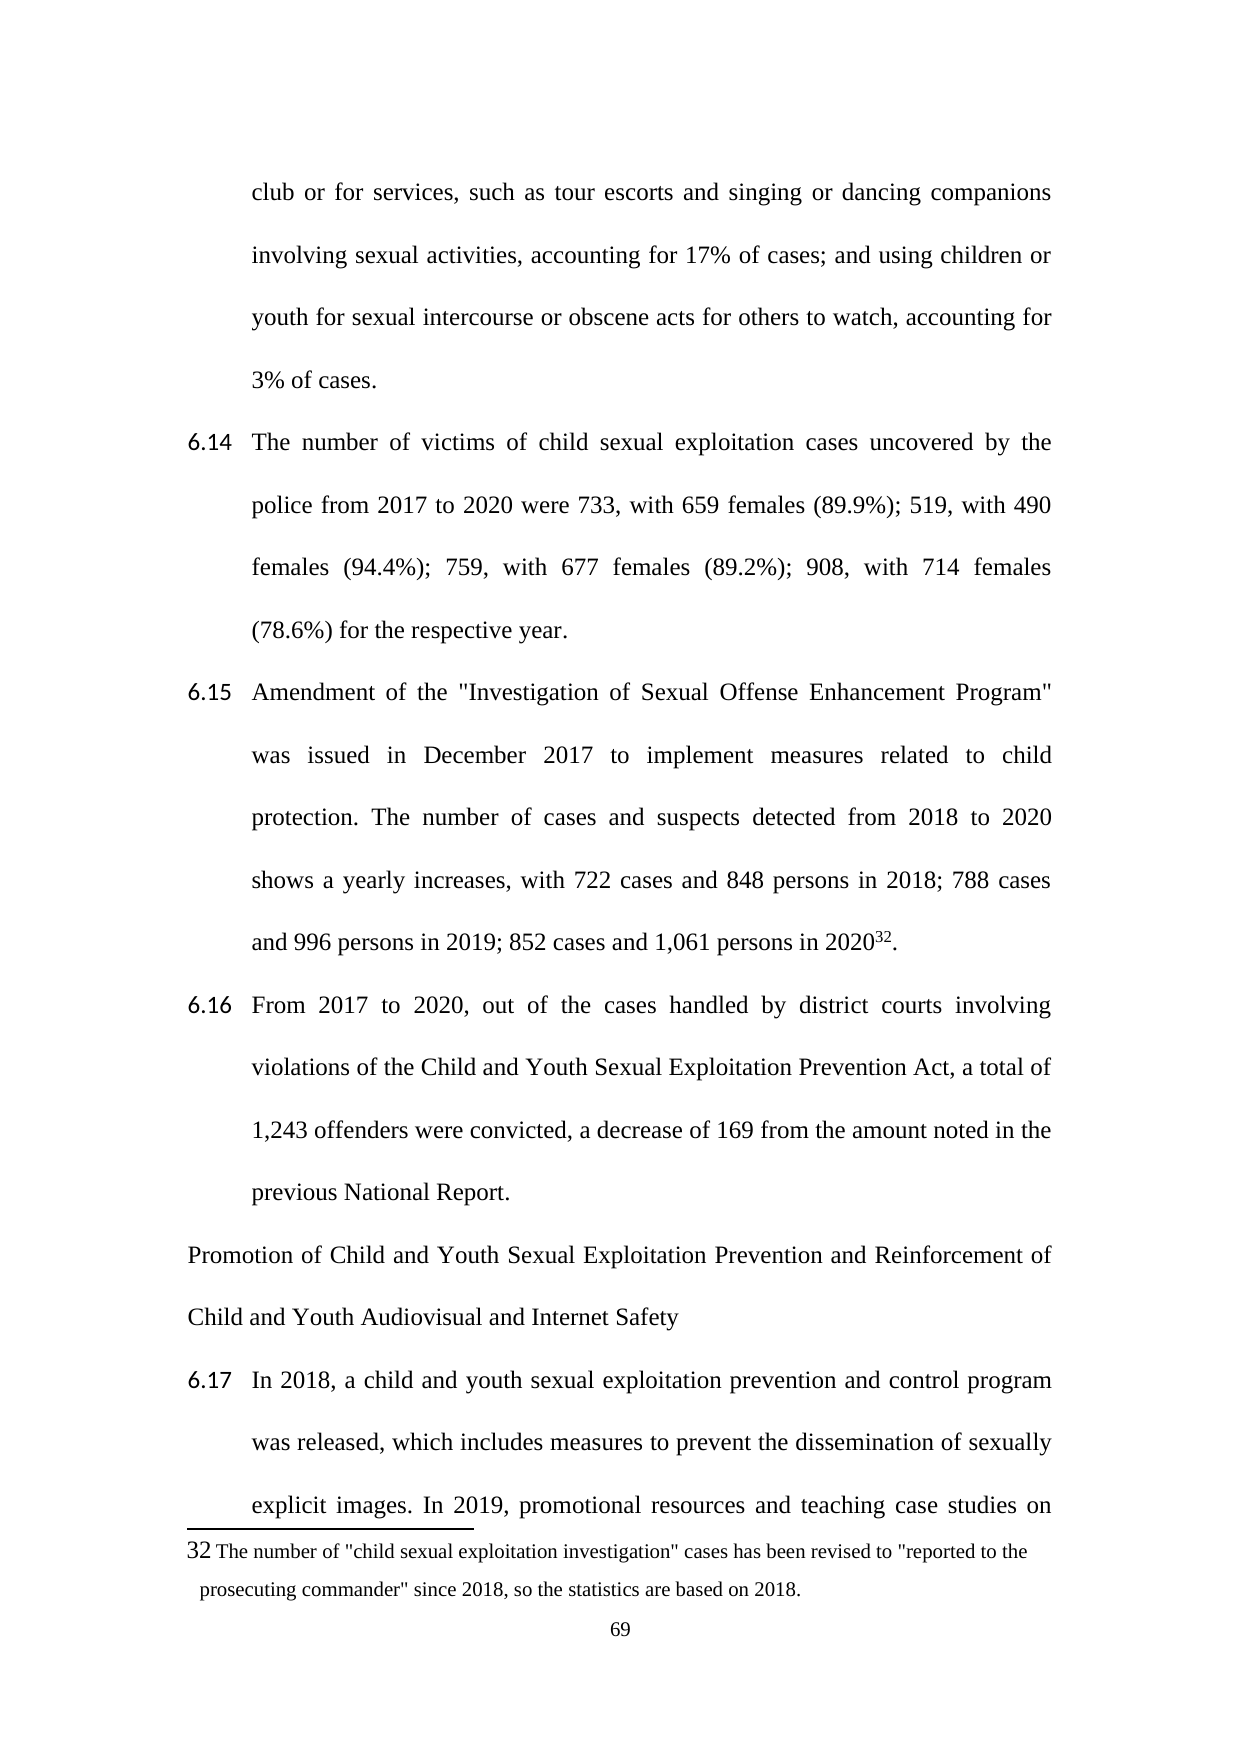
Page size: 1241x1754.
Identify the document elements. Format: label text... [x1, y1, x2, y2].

list Amendment of the "Investigation of Sexual Offense Enhancement Program" was issued in December 2017 to implement measures related to child protection. The number of cases and suspects detected from 2018 to 2020 shows a yearly increases, with 722 cases and 848 persons in 2018; 788 cases and 996 persons in 2019; 852 cases and 1,061 persons in 2020. [187, 650, 1053, 962]
text Promotion of Child and Youth Sexual Exploitation Prevention and Reinforcement of Child and Youth Audiovisual and Internet Safety [187, 1212, 1053, 1337]
list The number of victims of child sexual exploitation cases uncovered by the police from 2017 to 2020 were 733, with 659 females (89.9%); 519, with 490 females (94.4%); 759, with 677 females (89.2%); 908, with 714 females (78.6%) for the respective year. [187, 400, 1053, 650]
list The number of "child sexual exploitation investigation" cases has been revised to "reported to the prosecuting commander" since 2018, so the statistics are based on 2018. [186, 1529, 1059, 1604]
list From 2017 to 2020, out of the cases handled by district courts involving violations of the Child and Youth Sexual Exploitation Prevention Act, a total of 1,243 offenders were convicted, a decrease of 169 from the amount noted in the previous National Report. [187, 962, 1053, 1212]
list In 2018, a child and youth sexual exploitation prevention and control program was released, which includes measures to prevent the dissemination of sexually explicit images. In 2019, promotional resources and teaching case studies on [187, 1337, 1053, 1525]
list club or for services, such as tour escorts and singing or dancing companions involving sexual activities, accounting for 17% of cases; and using children or youth for sexual intercourse or obscene acts for others to watch, accounting for 3% of cases. [187, 150, 1053, 400]
